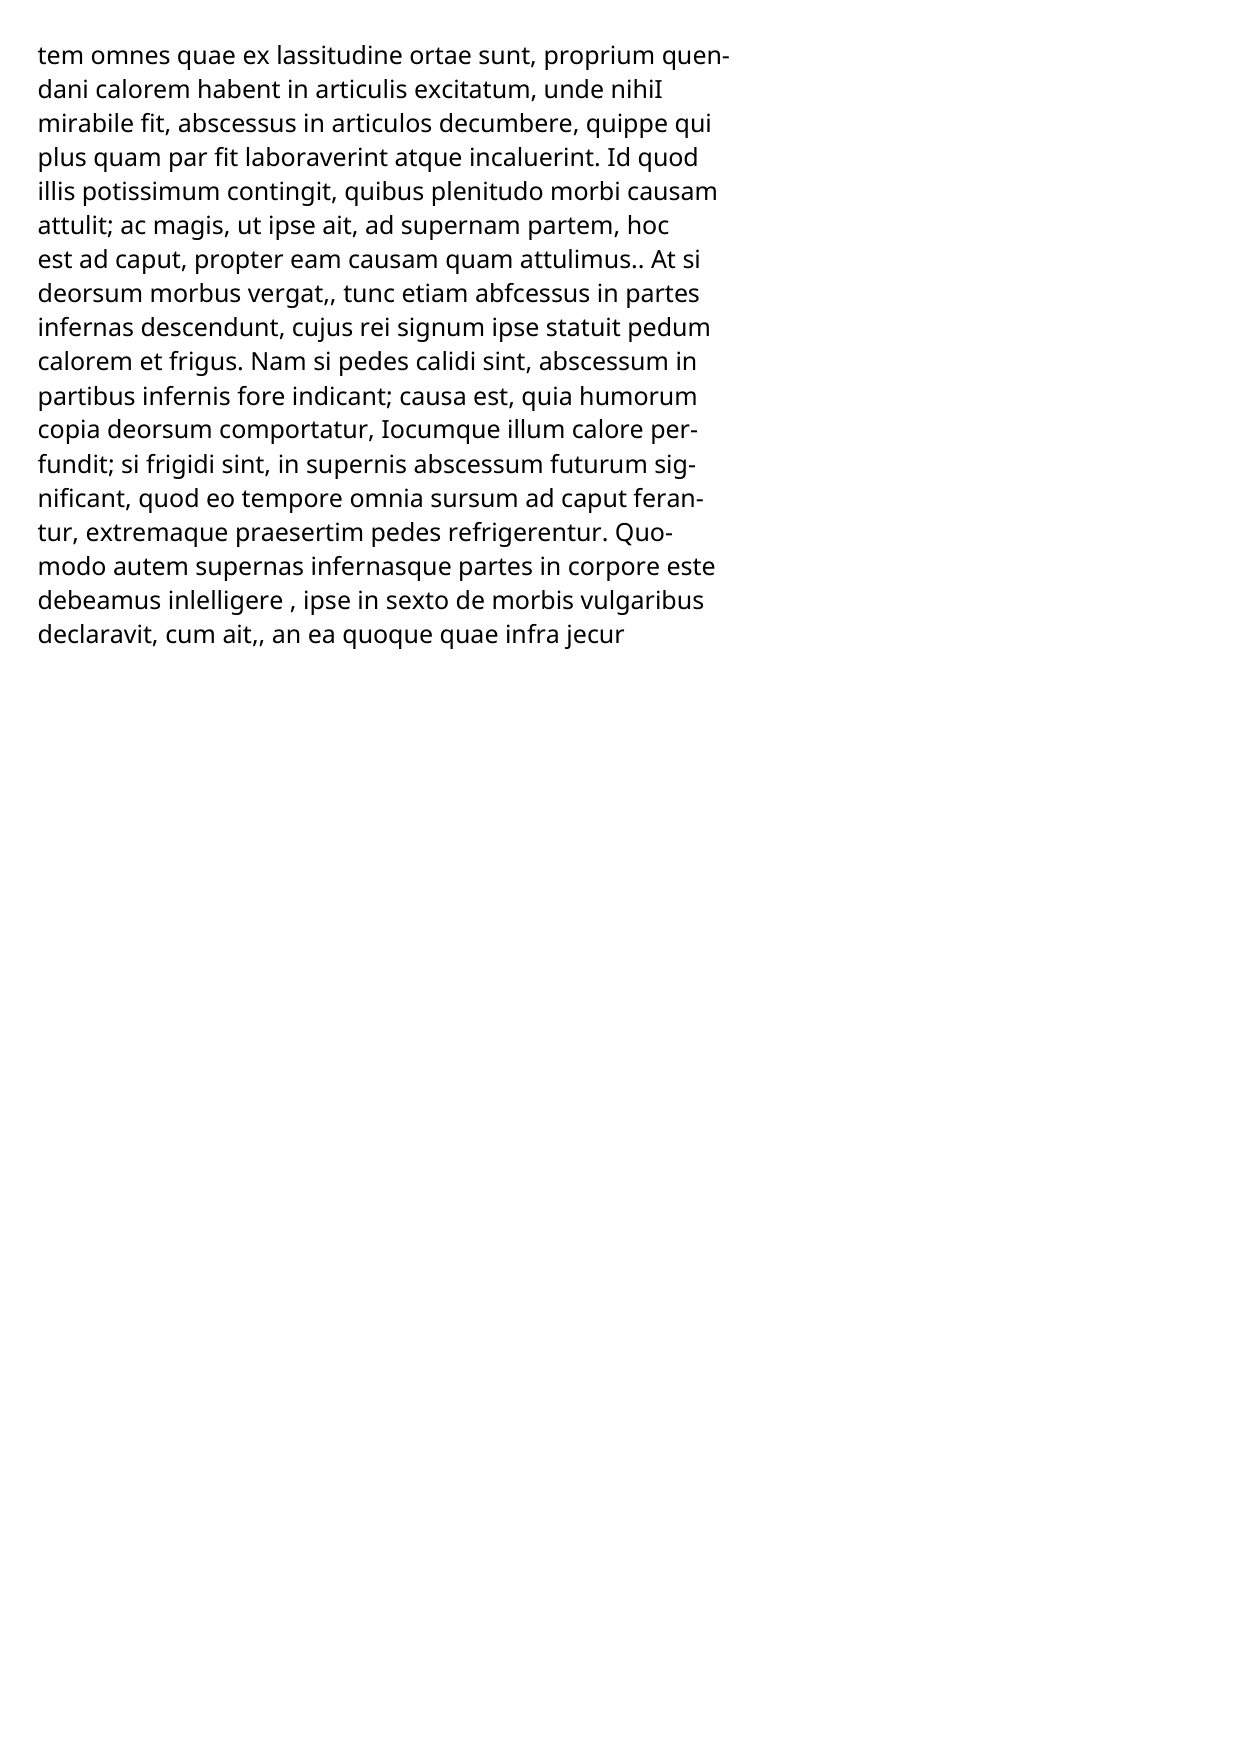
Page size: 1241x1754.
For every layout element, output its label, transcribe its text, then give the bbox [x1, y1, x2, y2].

text tem omnes quae ex lassitudine ortae sunt, proprium quen- dani calorem habent in articulis excitatum, unde nihiI mirabile fit, abscessus in articulos decumbere, quippe qui plus quam par fit laboraverint atque incaluerint. Id quod illis potissimum contingit, quibus plenitudo morbi causam attulit; ac magis, ut ipse ait, ad supernam partem, hoc est ad caput, propter eam causam quam attulimus.. At si deorsum morbus vergat,, tunc etiam abfcessus in partes infernas descendunt, cujus rei signum ipse statuit pedum calorem et frigus. Nam si pedes calidi sint, abscessum in partibus infernis fore indicant; causa est, quia humorum copia deorsum comportatur, Iocumque illum calore per- fundit; si frigidi sint, in supernis abscessum futurum sig- nificant, quod eo tempore omnia sursum ad caput feran- tur, extremaque praesertim pedes refrigerentur. Quo- modo autem supernas infernasque partes in corpore este debeamus inlelligere , ipse in sexto de morbis vulgaribus declaravit, cum ait,, an ea quoque quae infra jecur [37, 37, 1203, 651]
